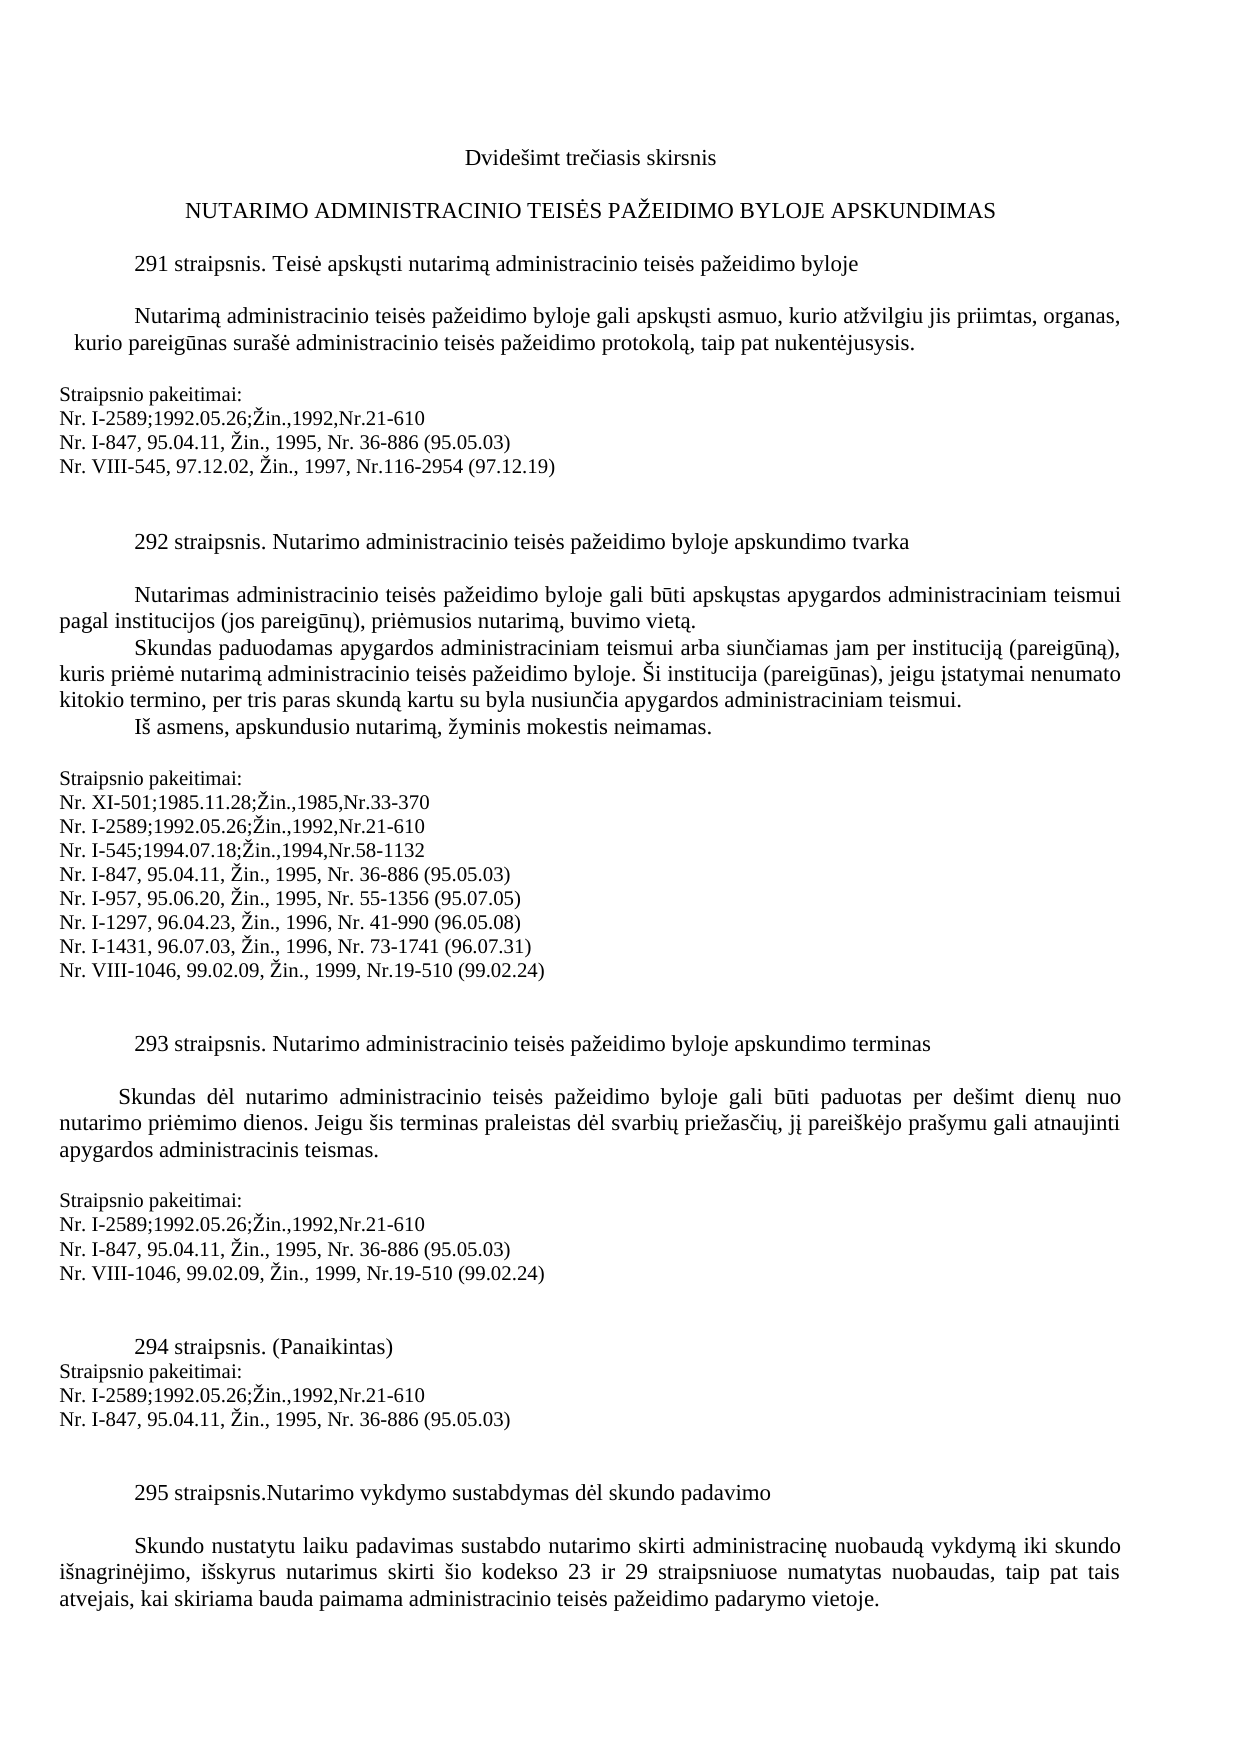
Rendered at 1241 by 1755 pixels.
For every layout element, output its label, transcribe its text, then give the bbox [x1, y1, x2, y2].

text Straipsnio pakeitimai: [59, 766, 1122, 789]
text Nr. I-2589;1992.05.26;Žin.,1992,Nr.21-610 [59, 1383, 1122, 1407]
text Nr. I-1297, 96.04.23, Žin., 1996, Nr. 41-990 (96.05.08) [59, 910, 1122, 934]
text Nr. VIII-545, 97.12.02, Žin., 1997, Nr.116-2954 (97.12.19) [59, 454, 1122, 478]
text 295 straipsnis.Nutarimo vykdymo sustabdymas dėl skundo padavimo [59, 1479, 1122, 1506]
text Nr. I-1431, 96.07.03, Žin., 1996, Nr. 73-1741 (96.07.31) [59, 934, 1122, 958]
text Nr. XI-501;1985.11.28;Žin.,1985,Nr.33-370 [59, 789, 1122, 814]
text Nr. I-2589;1992.05.26;Žin.,1992,Nr.21-610 [59, 1212, 1122, 1236]
text 291 straipsnis. Teisė apskųsti nutarimą administracinio teisės pažeidimo byloje [134, 250, 1122, 276]
text Nr. I-957, 95.06.20, Žin., 1995, Nr. 55-1356 (95.07.05) [59, 886, 1122, 910]
text Straipsnio pakeitimai: [59, 1359, 1122, 1383]
text Nr. I-847, 95.04.11, Žin., 1995, Nr. 36-886 (95.05.03) [59, 430, 1122, 454]
text Skundo nustatytu laiku padavimas sustabdo nutarimo skirti administracinę nuobaudą vykdymą iki skundo išnagrinėjimo, išskyrus nutarimus skirti šio kodekso 23 ir 29 straipsniuose numatytas nuobaudas, taip pat tais atvejais, kai skiriama bauda paimama administracinio teisės pažeidimo padarymo vietoje. [59, 1532, 1122, 1611]
text Nr. I-847, 95.04.11, Žin., 1995, Nr. 36-886 (95.05.03) [59, 862, 1122, 886]
text Straipsnio pakeitimai: [59, 1188, 1122, 1212]
text Nr. I-2589;1992.05.26;Žin.,1992,Nr.21-610 [59, 814, 1122, 838]
text Dvidešimt trečiasis skirsnis [59, 144, 1122, 171]
text Iš asmens, apskundusio nutarimą, žyminis mokestis neimamas. [59, 713, 1122, 739]
text 294 straipsnis. (Panaikintas) [59, 1333, 1122, 1359]
text Skundas paduodamas apygardos administraciniam teismui arba siunčiamas jam per instituciją (pareigūną), kuris priėmė nutarimą administracinio teisės pažeidimo byloje. Ši institucija (pareigūnas), jeigu įstatymai nenumato kitokio termino, per tris paras skundą kartu su byla nusiunčia apygardos administraciniam teismui. [59, 634, 1122, 713]
text Nr. I-545;1994.07.18;Žin.,1994,Nr.58-1132 [59, 838, 1122, 862]
text Nr. I-847, 95.04.11, Žin., 1995, Nr. 36-886 (95.05.03) [59, 1407, 1122, 1431]
text Nr. I-2589;1992.05.26;Žin.,1992,Nr.21-610 [59, 406, 1122, 430]
text 292 straipsnis. Nutarimo administracinio teisės pažeidimo byloje apskundimo tvarka [134, 528, 1122, 555]
text Skundas dėl nutarimo administracinio teisės pažeidimo byloje gali būti paduotas per dešimt dienų nuo nutarimo priėmimo dienos. Jeigu šis terminas praleistas dėl svarbių priežasčių, jį pareiškėjo prašymu gali atnaujinti apygardos administracinis teismas. [59, 1083, 1122, 1162]
text Nutarimą administracinio teisės pažeidimo byloje gali apskųsti asmuo, kurio atžvilgiu jis priimtas, organas, kurio pareigūnas surašė administracinio teisės pažeidimo protokolą, taip pat nukentėjusysis. [74, 303, 1122, 355]
text Straipsnio pakeitimai: [59, 382, 1122, 406]
text Nr. VIII-1046, 99.02.09, Žin., 1999, Nr.19-510 (99.02.24) [59, 958, 1122, 982]
text Nr. VIII-1046, 99.02.09, Žin., 1999, Nr.19-510 (99.02.24) [59, 1261, 1122, 1284]
text 293 straipsnis. Nutarimo administracinio teisės pažeidimo byloje apskundimo terminas [134, 1030, 1122, 1057]
text Nutarimas administracinio teisės pažeidimo byloje gali būti apskųstas apygardos administraciniam teismui pagal institucijos (jos pareigūnų), priėmusios nutarimą, buvimo vietą. [59, 581, 1122, 634]
text Nr. I-847, 95.04.11, Žin., 1995, Nr. 36-886 (95.05.03) [59, 1236, 1122, 1261]
text NUTARIMO ADMINISTRACINIO TEISĖS PAŽEIDIMO BYLOJE APSKUNDIMAS [59, 197, 1122, 223]
